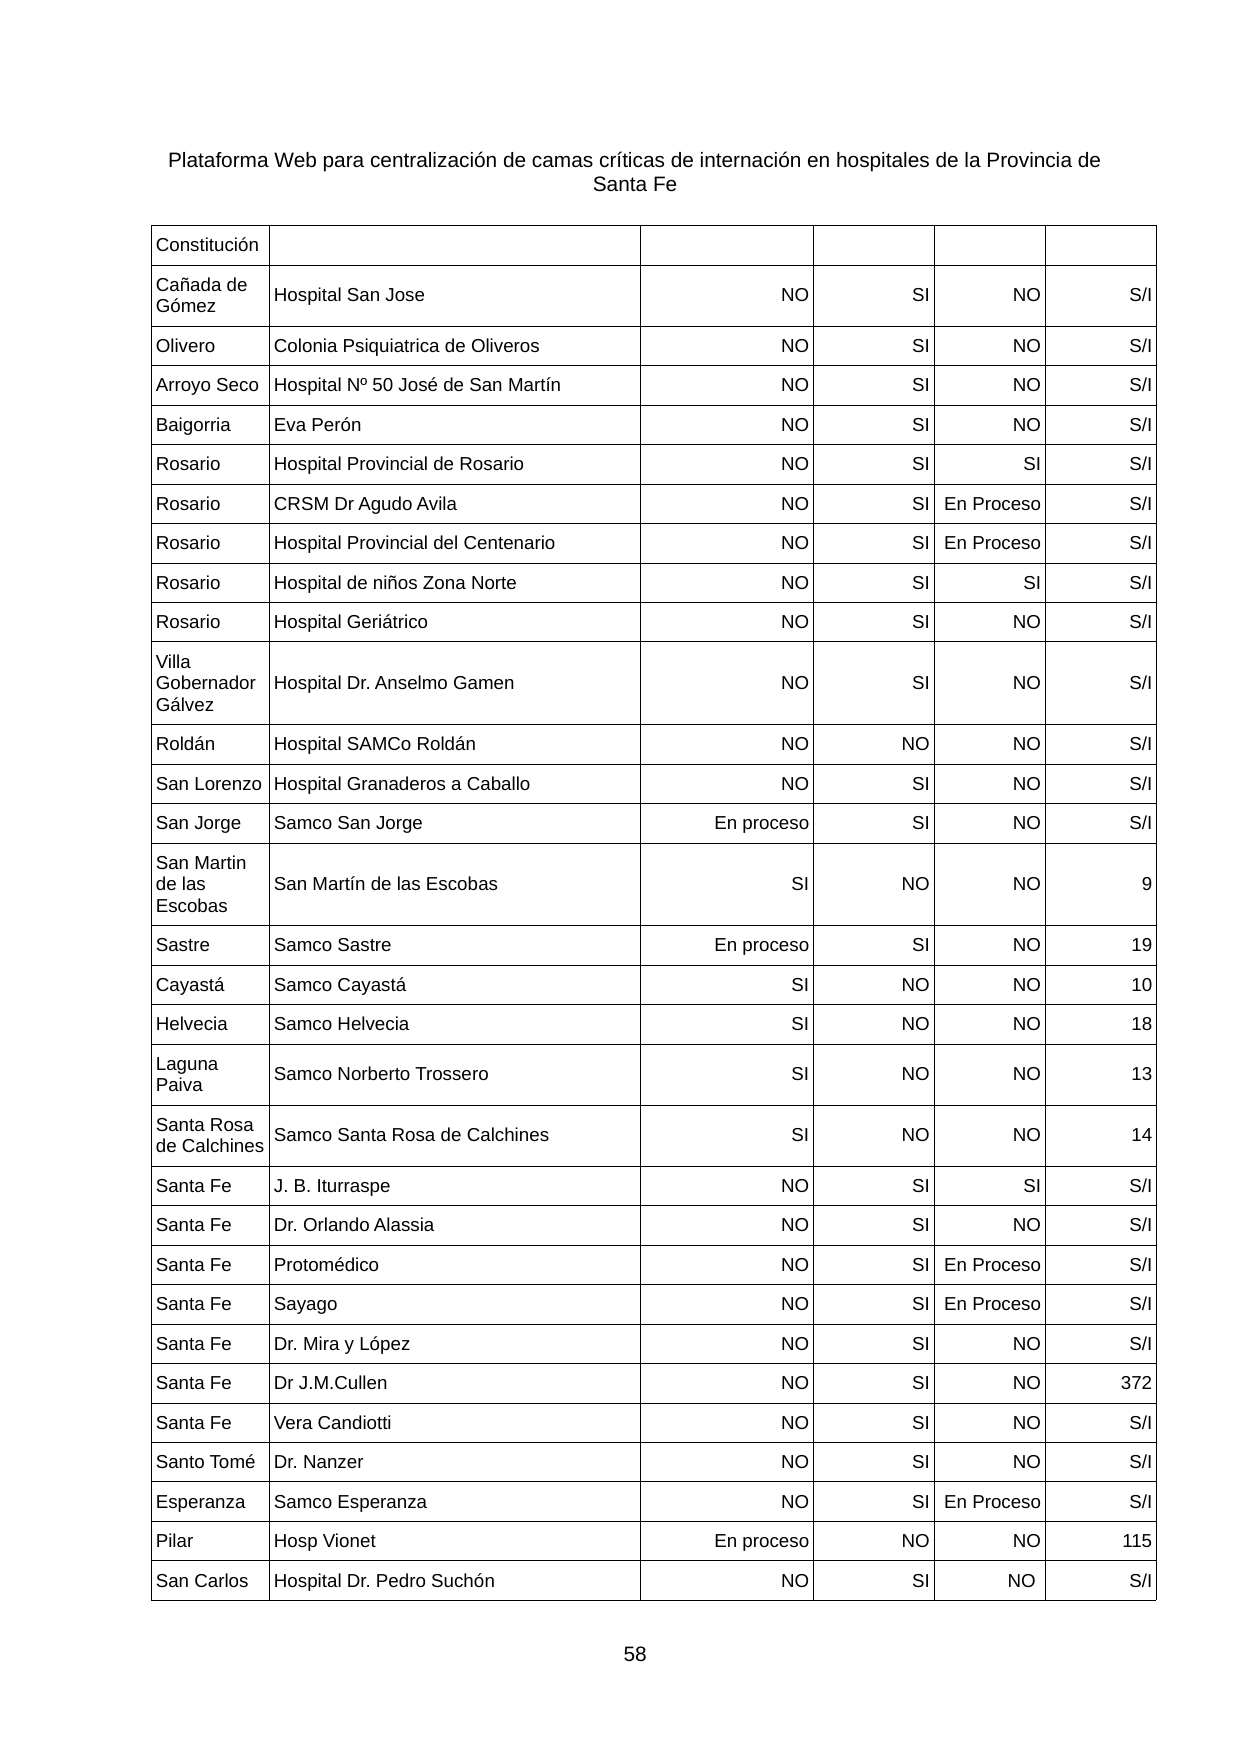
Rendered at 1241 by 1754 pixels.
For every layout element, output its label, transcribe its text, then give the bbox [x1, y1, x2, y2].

table_cell Samco San Jorge [270, 804, 640, 842]
table_cell NO [814, 1045, 934, 1104]
table_cell Eva Perón [270, 406, 640, 444]
table_cell NO [935, 1404, 1045, 1442]
table_cell NO [641, 1482, 813, 1521]
table_cell Dr J.M.Cullen [270, 1364, 640, 1402]
table_cell S/I [1046, 406, 1156, 444]
table_cell SI [814, 1482, 934, 1521]
table_cell 372 [1046, 1364, 1156, 1402]
table_cell NO [935, 366, 1045, 404]
table_cell NO [935, 1206, 1045, 1244]
table_cell NO [814, 1005, 934, 1043]
table_cell NO [641, 1206, 813, 1244]
table_cell NO [935, 642, 1045, 724]
table_cell Rosario [152, 524, 269, 562]
table_cell 13 [1046, 1045, 1156, 1104]
table_cell NO [814, 966, 934, 1004]
table_cell SI [641, 966, 813, 1004]
table_cell Constitución [152, 226, 269, 264]
table_cell Hosp Vionet [270, 1522, 640, 1560]
table_cell S/I [1046, 524, 1156, 562]
table_cell Esperanza [152, 1482, 269, 1521]
table_cell Helvecia [152, 1005, 269, 1043]
table_cell S/I [1046, 1325, 1156, 1363]
table_cell San Jorge [152, 804, 269, 842]
table_cell SI [814, 1364, 934, 1402]
table_cell NO [935, 406, 1045, 444]
table_cell NO [641, 485, 813, 523]
table_cell SI [814, 1325, 934, 1363]
table_cell NO [935, 1005, 1045, 1043]
table_cell Hospital San Jose [270, 266, 640, 326]
table_cell S/I [1046, 1285, 1156, 1323]
table_cell [641, 226, 813, 264]
table_cell S/I [1046, 445, 1156, 483]
table_cell Colonia Psiquiatrica de Oliveros [270, 327, 640, 365]
table_cell Rosario [152, 445, 269, 483]
table_cell [270, 226, 640, 264]
table_cell Hospital Geriátrico [270, 603, 640, 641]
table_cell Cayastá [152, 966, 269, 1004]
table_cell NO [641, 1364, 813, 1402]
table_cell Samco Cayastá [270, 966, 640, 1004]
table_cell S/I [1046, 1443, 1156, 1481]
table_cell SI [814, 1285, 934, 1323]
table_cell San Lorenzo [152, 765, 269, 803]
table_cell SI [814, 1167, 934, 1205]
table_cell NO [935, 844, 1045, 925]
table_cell Rosario [152, 485, 269, 523]
table_cell Samco Santa Rosa de Calchines [270, 1106, 640, 1166]
table_cell Arroyo Seco [152, 366, 269, 404]
table_cell SI [814, 1443, 934, 1481]
table_cell NO [814, 1522, 934, 1560]
table_cell SI [641, 1045, 813, 1104]
table_cell Santa Rosa de Calchines [152, 1106, 269, 1166]
table_cell NO [641, 642, 813, 724]
table_cell NO [641, 765, 813, 803]
table_cell Hospital SAMCo Roldán [270, 725, 640, 763]
table_cell NO [935, 1106, 1045, 1166]
table_cell Samco Helvecia [270, 1005, 640, 1043]
table_cell En Proceso [935, 1246, 1045, 1284]
table_cell SI [814, 603, 934, 641]
table_cell NO [641, 1167, 813, 1205]
table_cell SI [814, 366, 934, 404]
table_cell Rosario [152, 603, 269, 641]
table_cell SI [814, 1246, 934, 1284]
table_cell SI [935, 445, 1045, 483]
table_cell SI [814, 1206, 934, 1244]
table_cell S/I [1046, 366, 1156, 404]
table_cell Vera Candiotti [270, 1404, 640, 1442]
table_cell NO [935, 1045, 1045, 1104]
table_cell J. B. Iturraspe [270, 1167, 640, 1205]
table_cell Protomédico [270, 1246, 640, 1284]
table_cell SI [814, 1561, 934, 1600]
table_cell 10 [1046, 966, 1156, 1004]
table_cell En proceso [641, 804, 813, 842]
table_cell NO [641, 1404, 813, 1442]
table_cell 19 [1046, 926, 1156, 964]
table_cell NO [641, 564, 813, 602]
table_cell En Proceso [935, 485, 1045, 523]
table_cell SI [641, 844, 813, 925]
table_cell NO [935, 966, 1045, 1004]
table_cell En Proceso [935, 524, 1045, 562]
table_cell NO [814, 725, 934, 763]
table_cell En Proceso [935, 1482, 1045, 1521]
table_cell S/I [1046, 725, 1156, 763]
table_cell Dr. Nanzer [270, 1443, 640, 1481]
table_cell Santa Fe [152, 1325, 269, 1363]
table_cell En Proceso [935, 1285, 1045, 1323]
table_cell Roldán [152, 725, 269, 763]
table_cell S/I [1046, 804, 1156, 842]
table_cell Cañada de Gómez [152, 266, 269, 326]
table_cell Samco Sastre [270, 926, 640, 964]
table_cell Dr. Mira y López [270, 1325, 640, 1363]
table_cell S/I [1046, 266, 1156, 326]
table_cell NO [935, 765, 1045, 803]
table_cell S/I [1046, 642, 1156, 724]
table_cell San Carlos [152, 1561, 269, 1600]
table_cell Villa Gobernador Gálvez [152, 642, 269, 724]
table_cell En proceso [641, 926, 813, 964]
table_cell NO [935, 926, 1045, 964]
table_cell S/I [1046, 485, 1156, 523]
table_cell SI [814, 1404, 934, 1442]
table_cell NO [641, 603, 813, 641]
table_cell Samco Esperanza [270, 1482, 640, 1521]
table_cell Santa Fe [152, 1364, 269, 1402]
table_cell Rosario [152, 564, 269, 602]
table_cell SI [935, 1167, 1045, 1205]
table_cell NO [935, 603, 1045, 641]
table_cell Olivero [152, 327, 269, 365]
table_cell NO [935, 725, 1045, 763]
table_cell Hospital de niños Zona Norte [270, 564, 640, 602]
table_cell 115 [1046, 1522, 1156, 1560]
table_cell S/I [1046, 327, 1156, 365]
table_cell Santa Fe [152, 1246, 269, 1284]
table_cell SI [814, 327, 934, 365]
table_cell NO [935, 327, 1045, 365]
table_cell Hospital Nº 50 José de San Martín [270, 366, 640, 404]
table_cell [935, 226, 1045, 264]
table_cell SI [814, 266, 934, 326]
table_cell S/I [1046, 603, 1156, 641]
table_cell Santa Fe [152, 1206, 269, 1244]
table_cell CRSM Dr Agudo Avila [270, 485, 640, 523]
table_cell S/I [1046, 564, 1156, 602]
table_cell Hospital Dr. Anselmo Gamen [270, 642, 640, 724]
table_cell San Martín de las Escobas [270, 844, 640, 925]
table_cell NO [935, 1443, 1045, 1481]
table_cell [1046, 226, 1156, 264]
table_cell S/I [1046, 1482, 1156, 1521]
table_cell Santa Fe [152, 1285, 269, 1323]
table_cell S/I [1046, 765, 1156, 803]
table_cell 18 [1046, 1005, 1156, 1043]
table_cell NO [641, 406, 813, 444]
table_cell Baigorria [152, 406, 269, 444]
table_cell NO [641, 1285, 813, 1323]
table_cell NO [814, 844, 934, 925]
table_cell Hospital Granaderos a Caballo [270, 765, 640, 803]
table_cell Sastre [152, 926, 269, 964]
table_cell S/I [1046, 1561, 1156, 1600]
table_cell NO [935, 1364, 1045, 1402]
table_cell En proceso [641, 1522, 813, 1560]
table_cell SI [935, 564, 1045, 602]
table_cell 9 [1046, 844, 1156, 925]
table_cell NO [935, 1522, 1045, 1560]
table_cell SI [814, 485, 934, 523]
table_cell Santa Fe [152, 1167, 269, 1205]
table_cell SI [814, 406, 934, 444]
table_cell NO [641, 327, 813, 365]
table_cell NO [935, 804, 1045, 842]
table_cell 14 [1046, 1106, 1156, 1166]
table_cell SI [814, 564, 934, 602]
table_cell NO [641, 266, 813, 326]
table_cell SI [641, 1106, 813, 1166]
table_cell SI [814, 642, 934, 724]
table_cell Hospital Provincial del Centenario [270, 524, 640, 562]
table_cell Samco Norberto Trossero [270, 1045, 640, 1104]
table_cell SI [814, 445, 934, 483]
table_cell SI [814, 804, 934, 842]
table_cell NO [641, 445, 813, 483]
table_cell Hospital Provincial de Rosario [270, 445, 640, 483]
table_cell Pilar [152, 1522, 269, 1560]
table_cell NO [814, 1106, 934, 1166]
table_cell SI [814, 524, 934, 562]
table_cell Hospital Dr. Pedro Suchón [270, 1561, 640, 1600]
table_cell [814, 226, 934, 264]
table_cell Laguna Paiva [152, 1045, 269, 1104]
table_cell S/I [1046, 1404, 1156, 1442]
table_cell NO [935, 1325, 1045, 1363]
table_cell S/I [1046, 1206, 1156, 1244]
table_cell NO [935, 266, 1045, 326]
table_cell SI [641, 1005, 813, 1043]
table_cell S/I [1046, 1167, 1156, 1205]
table_cell S/I [1046, 1246, 1156, 1284]
table_cell NO [641, 1561, 813, 1600]
table_cell NO [641, 366, 813, 404]
table_cell NO [935, 1561, 1045, 1600]
table_cell NO [641, 1325, 813, 1363]
table_cell SI [814, 765, 934, 803]
table_cell San Martin de las Escobas [152, 844, 269, 925]
table_cell Dr. Orlando Alassia [270, 1206, 640, 1244]
table_cell NO [641, 1443, 813, 1481]
table_cell NO [641, 725, 813, 763]
table_cell Sayago [270, 1285, 640, 1323]
table_cell Santo Tomé [152, 1443, 269, 1481]
table_cell Santa Fe [152, 1404, 269, 1442]
table_cell SI [814, 926, 934, 964]
table_cell NO [641, 1246, 813, 1284]
table_cell NO [641, 524, 813, 562]
